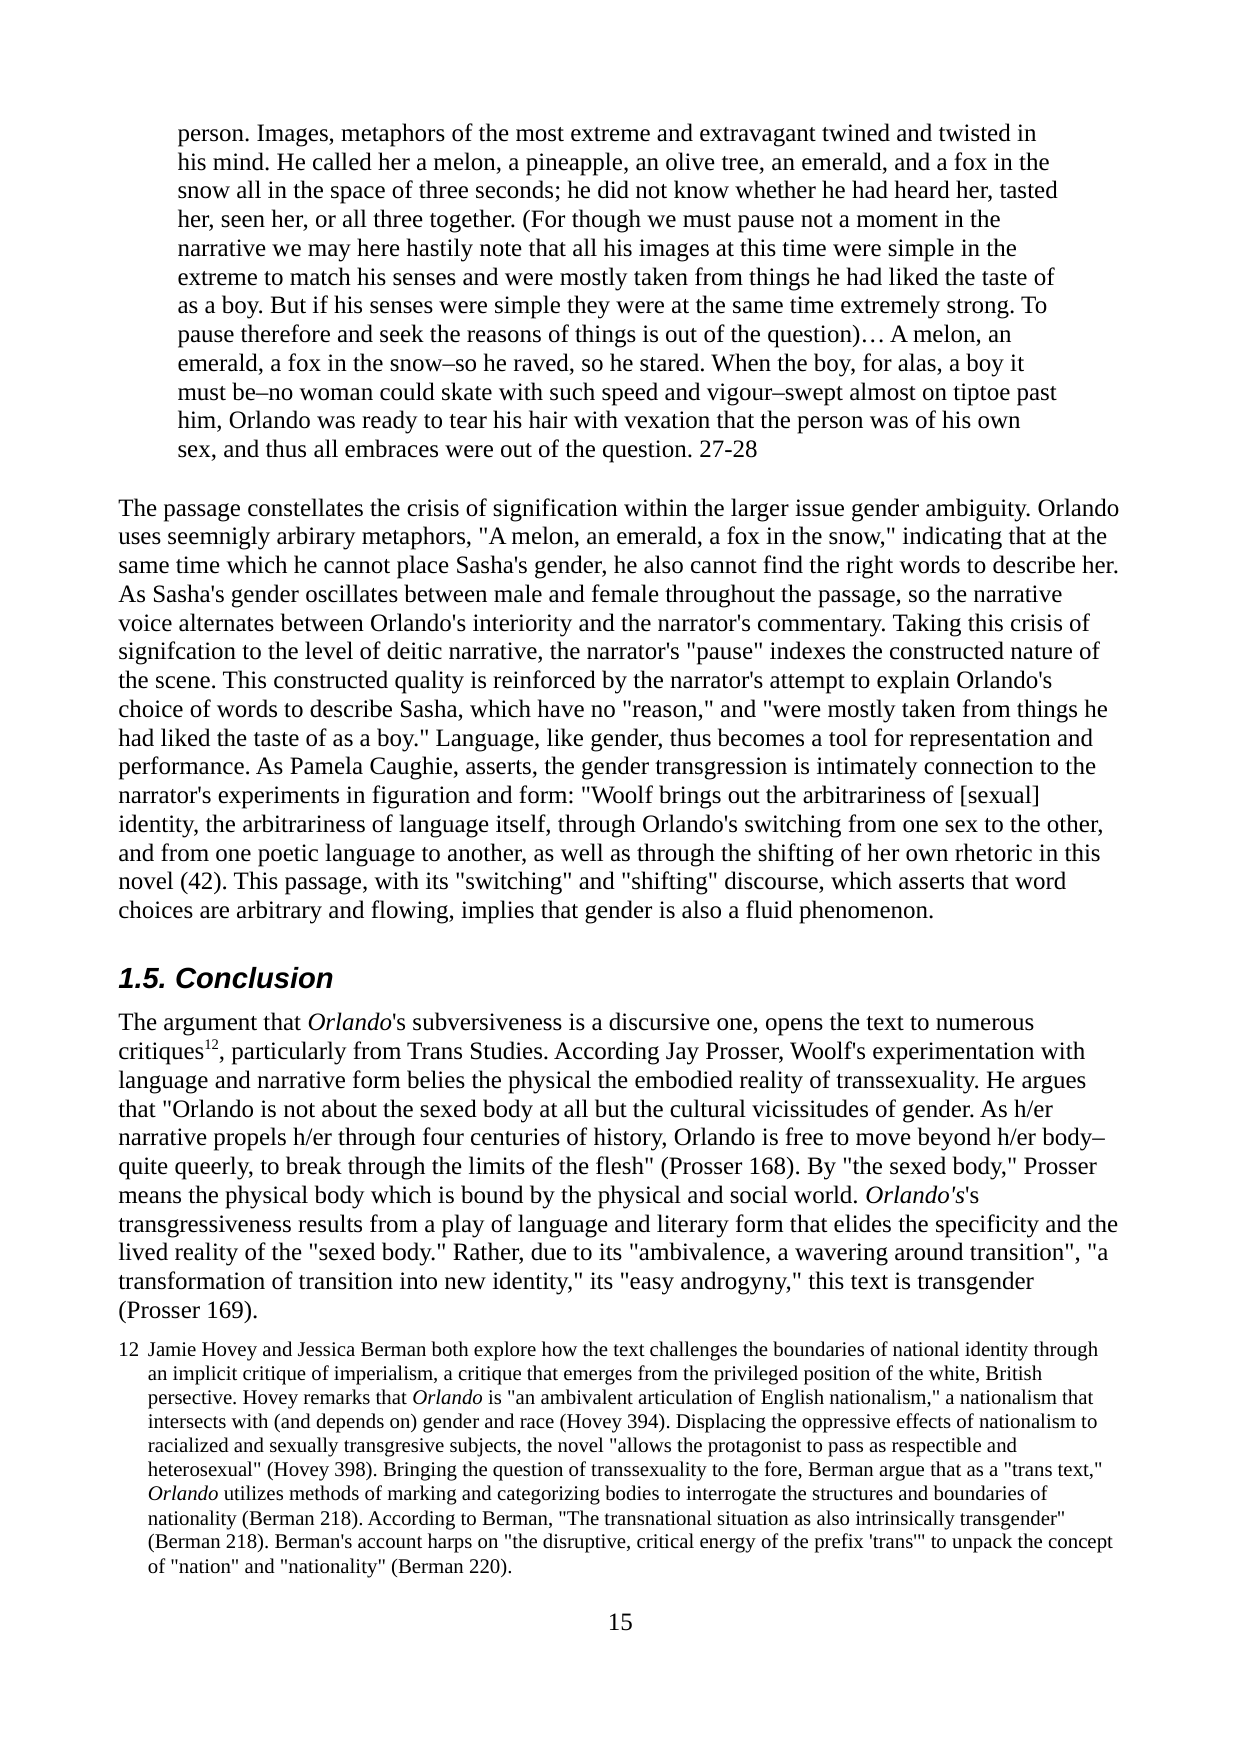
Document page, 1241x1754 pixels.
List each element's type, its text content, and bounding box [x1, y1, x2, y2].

text The passage constellates the crisis of signification within the larger issue gender ambiguity. Orlando uses seemnigly arbirary metaphors, "A melon, an emerald, a fox in the snow," indicating that at the same time which he cannot place Sasha's gender, he also cannot find the right words to describe her. As Sasha's gender oscillates between male and female throughout the passage, so the narrative voice alternates between Orlando's interiority and the narrator's commentary. Taking this crisis of signifcation to the level of deitic narrative, the narrator's "pause" indexes the constructed nature of the scene. This constructed quality is reinforced by the narrator's attempt to explain Orlando's choice of words to describe Sasha, which have no "reason," and "were mostly taken from things he had liked the taste of as a boy." Language, like gender, thus becomes a tool for representation and performance. As Pamela Caughie, asserts, the gender transgression is intimately connection to the narrator's experiments in figuration and form: "Woolf brings out the arbitrariness of [sexual] identity, the arbitrariness of language itself, through Orlando's switching from one sex to the other, and from one poetic language to another, as well as through the shifting of her own rhetoric in this novel (42). This passage, with its "switching" and "shifting" discourse, which asserts that word choices are arbitrary and flowing, implies that gender is also a fluid phenomenon. [118, 493, 1122, 924]
text Jamie Hovey and Jessica Berman both explore how the text challenges the boundaries of national identity through an implicit critique of imperialism, a critique that emerges from the privileged position of the white, British persective. Hovey remarks that Orlando is "an ambivalent articulation of English nationalism," a nationalism that intersects with (and depends on) gender and race (Hovey 394). Displacing the oppressive effects of nationalism to racialized and sexually transgresive subjects, the novel "allows the protagonist to pass as respectible and heterosexual" (Hovey 398). Bringing the question of transsexuality to the fore, Berman argue that as a "trans text," Orlando utilizes methods of marking and categorizing bodies to interrogate the structures and boundaries of nationality (Berman 218). According to Berman, "The transnational situation as also intrinsically transgender" (Berman 218). Berman's account harps on "the disruptive, critical energy of the prefix 'trans'" to unpack the concept of "nation" and "nationality" (Berman 220). [118, 1337, 1122, 1578]
text The argument that Orlando's subversiveness is a discursive one, opens the text to numerous critiques, particularly from Trans Studies. According Jay Prosser, Woolf's experimentation with language and narrative form belies the physical the embodied reality of transsexuality. He argues that "Orlando is not about the sexed body at all but the cultural vicissitudes of gender. As h/er narrative propels h/er through four centuries of history, Orlando is free to move beyond h/er body–quite queerly, to break through the limits of the flesh" (Prosser 168). By "the sexed body," Prosser means the physical body which is bound by the physical and social world. Orlando's's transgressiveness results from a play of language and literary form that elides the specificity and the lived reality of the "sexed body." Rather, due to its "ambivalence, a wavering around transition", "a transformation of transition into new identity," its "easy androgyny," this text is transgender (Prosser 169). [118, 1007, 1122, 1324]
text person. Images, metaphors of the most extreme and extravagant twined and twisted in his mind. He called her a melon, a pineapple, an olive tree, an emerald, and a fox in the snow all in the space of three seconds; he did not know whether he had heard her, tasted her, seen her, or all three together. (For though we must pause not a moment in the narrative we may here hastily note that all his images at this time were simple in the extreme to match his senses and were mostly taken from things he had liked the taste of as a boy. But if his senses were simple they were at the same time extremely strong. To pause therefore and seek the reasons of things is out of the question)… A melon, an emerald, a fox in the snow–so he raved, so he stared. When the boy, for alas, a boy it must be–no woman could skate with such speed and vigour–swept almost on tiptoe past him, Orlando was ready to tear his hair with vexation that the person was of his own sex, and thus all embraces were out of the question. 27-28 [177, 118, 1063, 463]
subtitle Conclusion [118, 961, 1122, 995]
